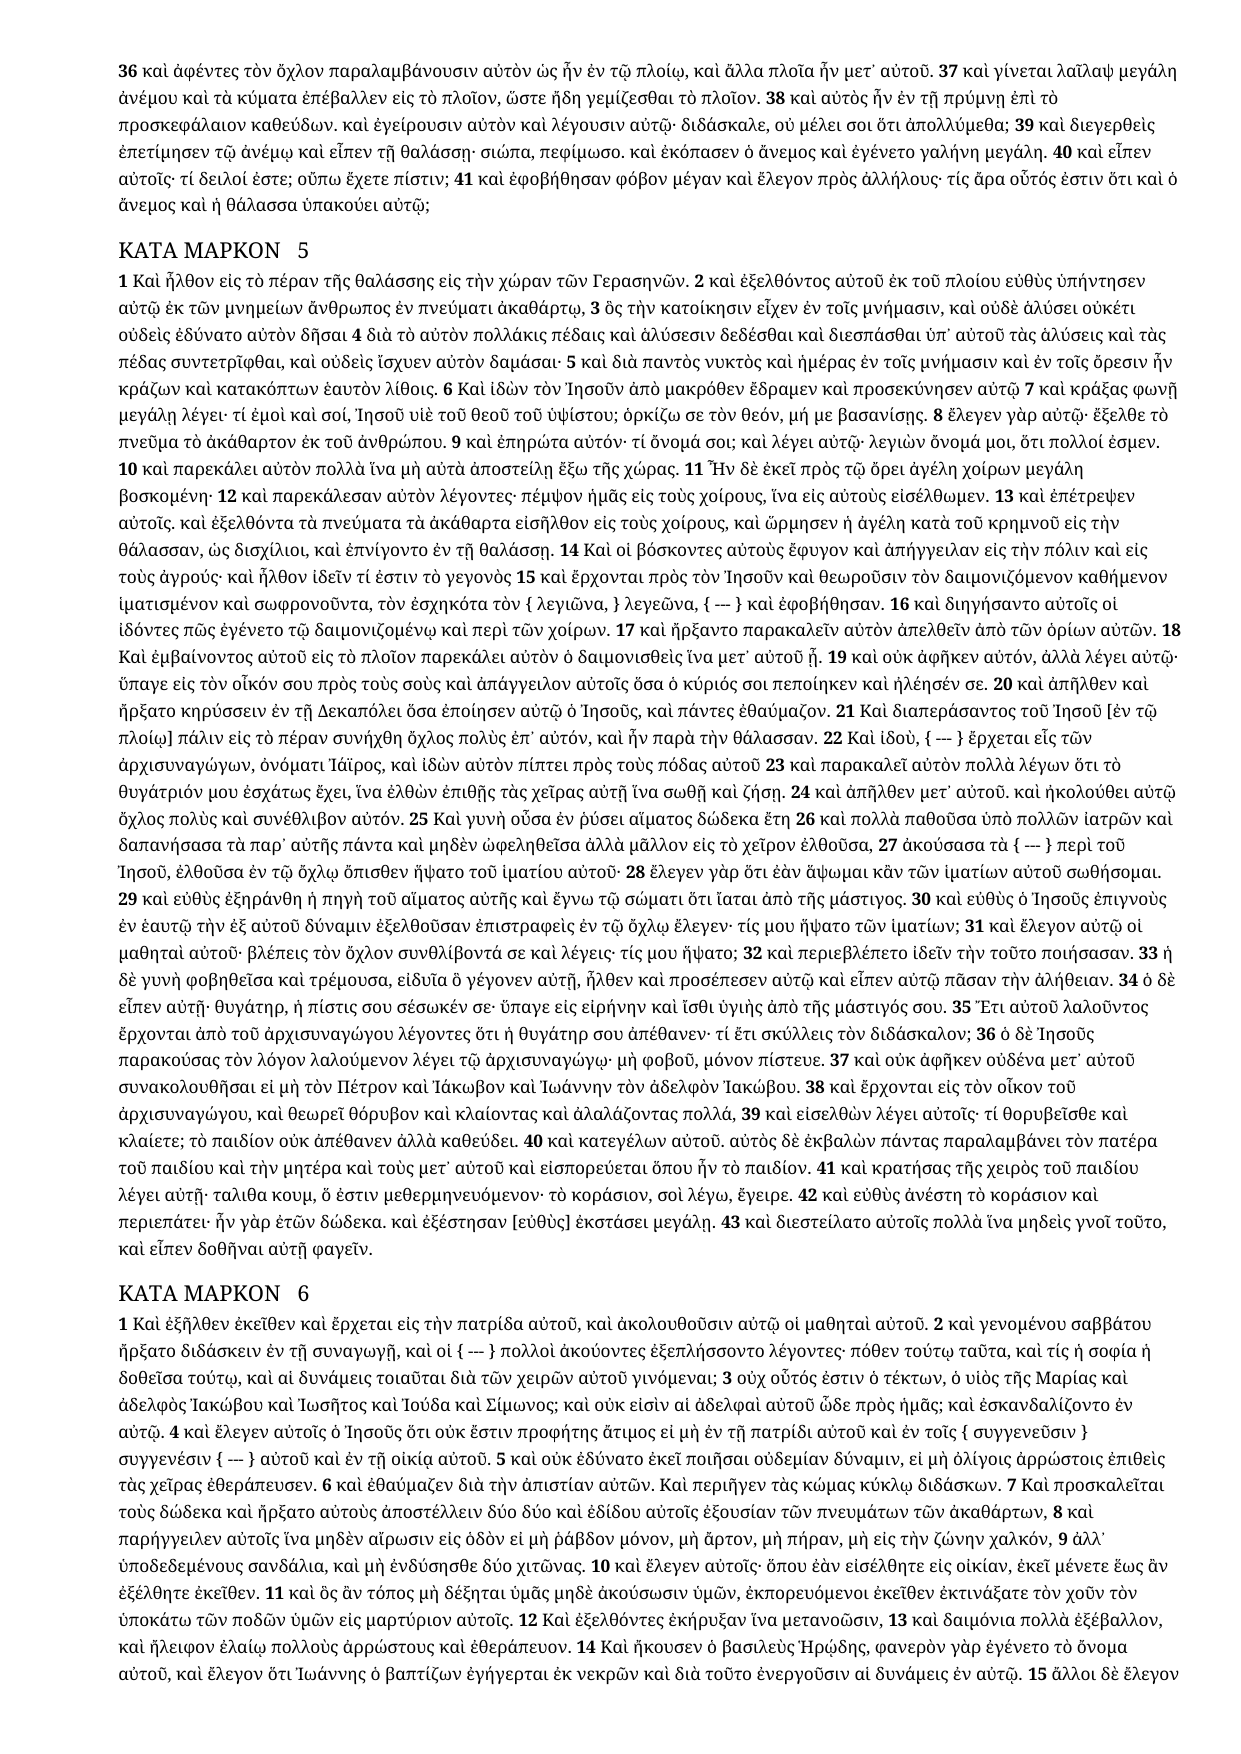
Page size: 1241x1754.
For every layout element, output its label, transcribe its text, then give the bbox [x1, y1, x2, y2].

text 1 Καὶ ἦλθον εἰς τὸ πέραν τῆς θαλάσσης εἰς τὴν χώραν τῶν Γερασηνῶν. 2 καὶ ἐξελθόντος αὐτοῦ ἐκ τοῦ πλοίου εὐθὺς ὑπήντησεν αὐτῷ ἐκ τῶν μνημείων ἄνθρωπος ἐν πνεύματι ἀκαθάρτῳ, 3 ὃς τὴν κατοίκησιν εἶχεν ἐν τοῖς μνήμασιν, καὶ οὐδὲ ἁλύσει οὐκέτι οὐδεὶς ἐδύνατο αὐτὸν δῆσαι 4 διὰ τὸ αὐτὸν πολλάκις πέδαις καὶ ἁλύσεσιν δεδέσθαι καὶ διεσπάσθαι ὑπ᾽ αὐτοῦ τὰς ἁλύσεις καὶ τὰς πέδας συντετρῖφθαι, καὶ οὐδεὶς ἴσχυεν αὐτὸν δαμάσαι· 5 καὶ διὰ παντὸς νυκτὸς καὶ ἡμέρας ἐν τοῖς μνήμασιν καὶ ἐν τοῖς ὄρεσιν ἦν κράζων καὶ κατακόπτων ἑαυτὸν λίθοις. 6 Καὶ ἰδὼν τὸν Ἰησοῦν ἀπὸ μακρόθεν ἔδραμεν καὶ προσεκύνησεν αὐτῷ 7 καὶ κράξας φωνῇ μεγάλῃ λέγει· τί ἐμοὶ καὶ σοί, Ἰησοῦ υἱὲ τοῦ θεοῦ τοῦ ὑψίστου; ὁρκίζω σε τὸν θεόν, μή με βασανίσῃς. 8 ἔλεγεν γὰρ αὐτῷ· ἔξελθε τὸ πνεῦμα τὸ ἀκάθαρτον ἐκ τοῦ ἀνθρώπου. 9 καὶ ἐπηρώτα αὐτόν· τί ὄνομά σοι; καὶ λέγει αὐτῷ· λεγιὼν ὄνομά μοι, ὅτι πολλοί ἐσμεν. 10 καὶ παρεκάλει αὐτὸν πολλὰ ἵνα μὴ αὐτὰ ἀποστείλῃ ἔξω τῆς χώρας. 11 Ἦν δὲ ἐκεῖ πρὸς τῷ ὄρει ἀγέλη χοίρων μεγάλη βοσκομένη· 12 καὶ παρεκάλεσαν αὐτὸν λέγοντες· πέμψον ἡμᾶς εἰς τοὺς χοίρους, ἵνα εἰς αὐτοὺς εἰσέλθωμεν. 13 καὶ ἐπέτρεψεν αὐτοῖς. καὶ ἐξελθόντα τὰ πνεύματα τὰ ἀκάθαρτα εἰσῆλθον εἰς τοὺς χοίρους, καὶ ὥρμησεν ἡ ἀγέλη κατὰ τοῦ κρημνοῦ εἰς τὴν θάλασσαν, ὡς δισχίλιοι, καὶ ἐπνίγοντο ἐν τῇ θαλάσσῃ. 14 Καὶ οἱ βόσκοντες αὐτοὺς ἔφυγον καὶ ἀπήγγειλαν εἰς τὴν πόλιν καὶ εἰς τοὺς ἀγρούς· καὶ ἦλθον ἰδεῖν τί ἐστιν τὸ γεγονὸς 15 καὶ ἔρχονται πρὸς τὸν Ἰησοῦν καὶ θεωροῦσιν τὸν δαιμονιζόμενον καθήμενον ἱματισμένον καὶ σωφρονοῦντα, τὸν ἐσχηκότα τὸν { λεγιῶνα, } λεγεῶνα, { --- } καὶ ἐφοβήθησαν. 16 καὶ διηγήσαντο αὐτοῖς οἱ ἰδόντες πῶς ἐγένετο τῷ δαιμονιζομένῳ καὶ περὶ τῶν χοίρων. 17 καὶ ἤρξαντο παρακαλεῖν αὐτὸν ἀπελθεῖν ἀπὸ τῶν ὁρίων αὐτῶν. 18 Καὶ ἐμβαίνοντος αὐτοῦ εἰς τὸ πλοῖον παρεκάλει αὐτὸν ὁ δαιμονισθεὶς ἵνα μετ᾽ αὐτοῦ ᾖ. 19 καὶ οὐκ ἀφῆκεν αὐτόν, ἀλλὰ λέγει αὐτῷ· ὕπαγε εἰς τὸν οἶκόν σου πρὸς τοὺς σοὺς καὶ ἀπάγγειλον αὐτοῖς ὅσα ὁ κύριός σοι πεποίηκεν καὶ ἠλέησέν σε. 20 καὶ ἀπῆλθεν καὶ ἤρξατο κηρύσσειν ἐν τῇ Δεκαπόλει ὅσα ἐποίησεν αὐτῷ ὁ Ἰησοῦς, καὶ πάντες ἐθαύμαζον. 21 Καὶ διαπεράσαντος τοῦ Ἰησοῦ [ἐν τῷ πλοίῳ] πάλιν εἰς τὸ πέραν συνήχθη ὄχλος πολὺς ἐπ᾽ αὐτόν, καὶ ἦν παρὰ τὴν θάλασσαν. 22 Καὶ ἰδοὺ, { --- } ἔρχεται εἷς τῶν ἀρχισυναγώγων, ὀνόματι Ἰάϊρος, καὶ ἰδὼν αὐτὸν πίπτει πρὸς τοὺς πόδας αὐτοῦ 23 καὶ παρακαλεῖ αὐτὸν πολλὰ λέγων ὅτι τὸ θυγάτριόν μου ἐσχάτως ἔχει, ἵνα ἐλθὼν ἐπιθῇς τὰς χεῖρας αὐτῇ ἵνα σωθῇ καὶ ζήσῃ. 24 καὶ ἀπῆλθεν μετ᾽ αὐτοῦ. καὶ ἠκολούθει αὐτῷ ὄχλος πολὺς καὶ συνέθλιβον αὐτόν. 25 Καὶ γυνὴ οὖσα ἐν ῥύσει αἵματος δώδεκα ἔτη 26 καὶ πολλὰ παθοῦσα ὑπὸ πολλῶν ἰατρῶν καὶ δαπανήσασα τὰ παρ᾽ αὐτῆς πάντα καὶ μηδὲν ὠφεληθεῖσα ἀλλὰ μᾶλλον εἰς τὸ χεῖρον ἐλθοῦσα, 27 ἀκούσασα τὰ { --- } περὶ τοῦ Ἰησοῦ, ἐλθοῦσα ἐν τῷ ὄχλῳ ὄπισθεν ἥψατο τοῦ ἱματίου αὐτοῦ· 28 ἔλεγεν γὰρ ὅτι ἐὰν ἅψωμαι κἂν τῶν ἱματίων αὐτοῦ σωθήσομαι. 29 καὶ εὐθὺς ἐξηράνθη ἡ πηγὴ τοῦ αἵματος αὐτῆς καὶ ἔγνω τῷ σώματι ὅτι ἴαται ἀπὸ τῆς μάστιγος. 30 καὶ εὐθὺς ὁ Ἰησοῦς ἐπιγνοὺς ἐν ἑαυτῷ τὴν ἐξ αὐτοῦ δύναμιν ἐξελθοῦσαν ἐπιστραφεὶς ἐν τῷ ὄχλῳ ἔλεγεν· τίς μου ἥψατο τῶν ἱματίων; 31 καὶ ἔλεγον αὐτῷ οἱ μαθηταὶ αὐτοῦ· βλέπεις τὸν ὄχλον συνθλίβοντά σε καὶ λέγεις· τίς μου ἥψατο; 32 καὶ περιεβλέπετο ἰδεῖν τὴν τοῦτο ποιήσασαν. 33 ἡ δὲ γυνὴ φοβηθεῖσα καὶ τρέμουσα, εἰδυῖα ὃ γέγονεν αὐτῇ, ἦλθεν καὶ προσέπεσεν αὐτῷ καὶ εἶπεν αὐτῷ πᾶσαν τὴν ἀλήθειαν. 34 ὁ δὲ εἶπεν αὐτῇ· θυγάτηρ, ἡ πίστις σου σέσωκέν σε· ὕπαγε εἰς εἰρήνην καὶ ἴσθι ὑγιὴς ἀπὸ τῆς μάστιγός σου. 35 Ἔτι αὐτοῦ λαλοῦντος ἔρχονται ἀπὸ τοῦ ἀρχισυναγώγου λέγοντες ὅτι ἡ θυγάτηρ σου ἀπέθανεν· τί ἔτι σκύλλεις τὸν διδάσκαλον; 36 ὁ δὲ Ἰησοῦς παρακούσας τὸν λόγον λαλούμενον λέγει τῷ ἀρχισυναγώγῳ· μὴ φοβοῦ, μόνον πίστευε. 37 καὶ οὐκ ἀφῆκεν οὐδένα μετ᾽ αὐτοῦ συνακολουθῆσαι εἰ μὴ τὸν Πέτρον καὶ Ἰάκωβον καὶ Ἰωάννην τὸν ἀδελφὸν Ἰακώβου. 38 καὶ ἔρχονται εἰς τὸν οἶκον τοῦ ἀρχισυναγώγου, καὶ θεωρεῖ θόρυβον καὶ κλαίοντας καὶ ἀλαλάζοντας πολλά, 39 καὶ εἰσελθὼν λέγει αὐτοῖς· τί θορυβεῖσθε καὶ κλαίετε; τὸ παιδίον οὐκ ἀπέθανεν ἀλλὰ καθεύδει. 40 καὶ κατεγέλων αὐτοῦ. αὐτὸς δὲ ἐκβαλὼν πάντας παραλαμβάνει τὸν πατέρα τοῦ παιδίου καὶ τὴν μητέρα καὶ τοὺς μετ᾽ αὐτοῦ καὶ εἰσπορεύεται ὅπου ἦν τὸ παιδίον. 41 καὶ κρατήσας τῆς χειρὸς τοῦ παιδίου λέγει αὐτῇ· ταλιθα κουμ, ὅ ἐστιν μεθερμηνευόμενον· τὸ κοράσιον, σοὶ λέγω, ἔγειρε. 42 καὶ εὐθὺς ἀνέστη τὸ κοράσιον καὶ περιεπάτει· ἦν γὰρ ἐτῶν δώδεκα. καὶ ἐξέστησαν [εὐθὺς] ἐκστάσει μεγάλῃ. 43 καὶ διεστείλατο αὐτοῖς πολλὰ ἵνα μηδεὶς γνοῖ τοῦτο, καὶ εἶπεν δοθῆναι αὐτῇ φαγεῖν. [118, 269, 1181, 1260]
text ΚΑΤΑ ΜΑΡΚΟΝ 6 [118, 1278, 1181, 1308]
text 1 Καὶ ἐξῆλθεν ἐκεῖθεν καὶ ἔρχεται εἰς τὴν πατρίδα αὐτοῦ, καὶ ἀκολουθοῦσιν αὐτῷ οἱ μαθηταὶ αὐτοῦ. 2 καὶ γενομένου σαββάτου ἤρξατο διδάσκειν ἐν τῇ συναγωγῇ, καὶ οἱ { --- } πολλοὶ ἀκούοντες ἐξεπλήσσοντο λέγοντες· πόθεν τούτῳ ταῦτα, καὶ τίς ἡ σοφία ἡ δοθεῖσα τούτῳ, καὶ αἱ δυνάμεις τοιαῦται διὰ τῶν χειρῶν αὐτοῦ γινόμεναι; 3 οὐχ οὗτός ἐστιν ὁ τέκτων, ὁ υἱὸς τῆς Μαρίας καὶ ἀδελφὸς Ἰακώβου καὶ Ἰωσῆτος καὶ Ἰούδα καὶ Σίμωνος; καὶ οὐκ εἰσὶν αἱ ἀδελφαὶ αὐτοῦ ὧδε πρὸς ἡμᾶς; καὶ ἐσκανδαλίζοντο ἐν αὐτῷ. 4 καὶ ἔλεγεν αὐτοῖς ὁ Ἰησοῦς ὅτι οὐκ ἔστιν προφήτης ἄτιμος εἰ μὴ ἐν τῇ πατρίδι αὐτοῦ καὶ ἐν τοῖς { συγγενεῦσιν } συγγενέσιν { --- } αὐτοῦ καὶ ἐν τῇ οἰκίᾳ αὐτοῦ. 5 καὶ οὐκ ἐδύνατο ἐκεῖ ποιῆσαι οὐδεμίαν δύναμιν, εἰ μὴ ὀλίγοις ἀρρώστοις ἐπιθεὶς τὰς χεῖρας ἐθεράπευσεν. 6 καὶ ἐθαύμαζεν διὰ τὴν ἀπιστίαν αὐτῶν. Καὶ περιῆγεν τὰς κώμας κύκλῳ διδάσκων. 7 Καὶ προσκαλεῖται τοὺς δώδεκα καὶ ἤρξατο αὐτοὺς ἀποστέλλειν δύο δύο καὶ ἐδίδου αὐτοῖς ἐξουσίαν τῶν πνευμάτων τῶν ἀκαθάρτων, 8 καὶ παρήγγειλεν αὐτοῖς ἵνα μηδὲν αἴρωσιν εἰς ὁδὸν εἰ μὴ ῥάβδον μόνον, μὴ ἄρτον, μὴ πήραν, μὴ εἰς τὴν ζώνην χαλκόν, 9 ἀλλ᾽ ὑποδεδεμένους σανδάλια, καὶ μὴ ἐνδύσησθε δύο χιτῶνας. 10 καὶ ἔλεγεν αὐτοῖς· ὅπου ἐὰν εἰσέλθητε εἰς οἰκίαν, ἐκεῖ μένετε ἕως ἂν ἐξέλθητε ἐκεῖθεν. 11 καὶ ὃς ἂν τόπος μὴ δέξηται ὑμᾶς μηδὲ ἀκούσωσιν ὑμῶν, ἐκπορευόμενοι ἐκεῖθεν ἐκτινάξατε τὸν χοῦν τὸν ὑποκάτω τῶν ποδῶν ὑμῶν εἰς μαρτύριον αὐτοῖς. 12 Καὶ ἐξελθόντες ἐκήρυξαν ἵνα μετανοῶσιν, 13 καὶ δαιμόνια πολλὰ ἐξέβαλλον, καὶ ἤλειφον ἐλαίῳ πολλοὺς ἀρρώστους καὶ ἐθεράπευον. 14 Καὶ ἤκουσεν ὁ βασιλεὺς Ἡρῴδης, φανερὸν γὰρ ἐγένετο τὸ ὄνομα αὐτοῦ, καὶ ἔλεγον ὅτι Ἰωάννης ὁ βαπτίζων ἐγήγερται ἐκ νεκρῶν καὶ διὰ τοῦτο ἐνεργοῦσιν αἱ δυνάμεις ἐν αὐτῷ. 15 ἄλλοι δὲ ἔλεγον [118, 1312, 1181, 1685]
text 36 καὶ ἀφέντες τὸν ὄχλον παραλαμβάνουσιν αὐτὸν ὡς ἦν ἐν τῷ πλοίῳ, καὶ ἄλλα πλοῖα ἦν μετ᾽ αὐτοῦ. 37 καὶ γίνεται λαῖλαψ μεγάλη ἀνέμου καὶ τὰ κύματα ἐπέβαλλεν εἰς τὸ πλοῖον, ὥστε ἤδη γεμίζεσθαι τὸ πλοῖον. 38 καὶ αὐτὸς ἦν ἐν τῇ πρύμνῃ ἐπὶ τὸ προσκεφάλαιον καθεύδων. καὶ ἐγείρουσιν αὐτὸν καὶ λέγουσιν αὐτῷ· διδάσκαλε, οὐ μέλει σοι ὅτι ἀπολλύμεθα; 39 καὶ διεγερθεὶς ἐπετίμησεν τῷ ἀνέμῳ καὶ εἶπεν τῇ θαλάσσῃ· σιώπα, πεφίμωσο. καὶ ἐκόπασεν ὁ ἄνεμος καὶ ἐγένετο γαλήνη μεγάλη. 40 καὶ εἶπεν αὐτοῖς· τί δειλοί ἐστε; οὔπω ἔχετε πίστιν; 41 καὶ ἐφοβήθησαν φόβον μέγαν καὶ ἔλεγον πρὸς ἀλλήλους· τίς ἄρα οὗτός ἐστιν ὅτι καὶ ὁ ἄνεμος καὶ ἡ θάλασσα ὑπακούει αὐτῷ; [118, 59, 1181, 217]
text ΚΑΤΑ ΜΑΡΚΟΝ 5 [118, 235, 1181, 265]
